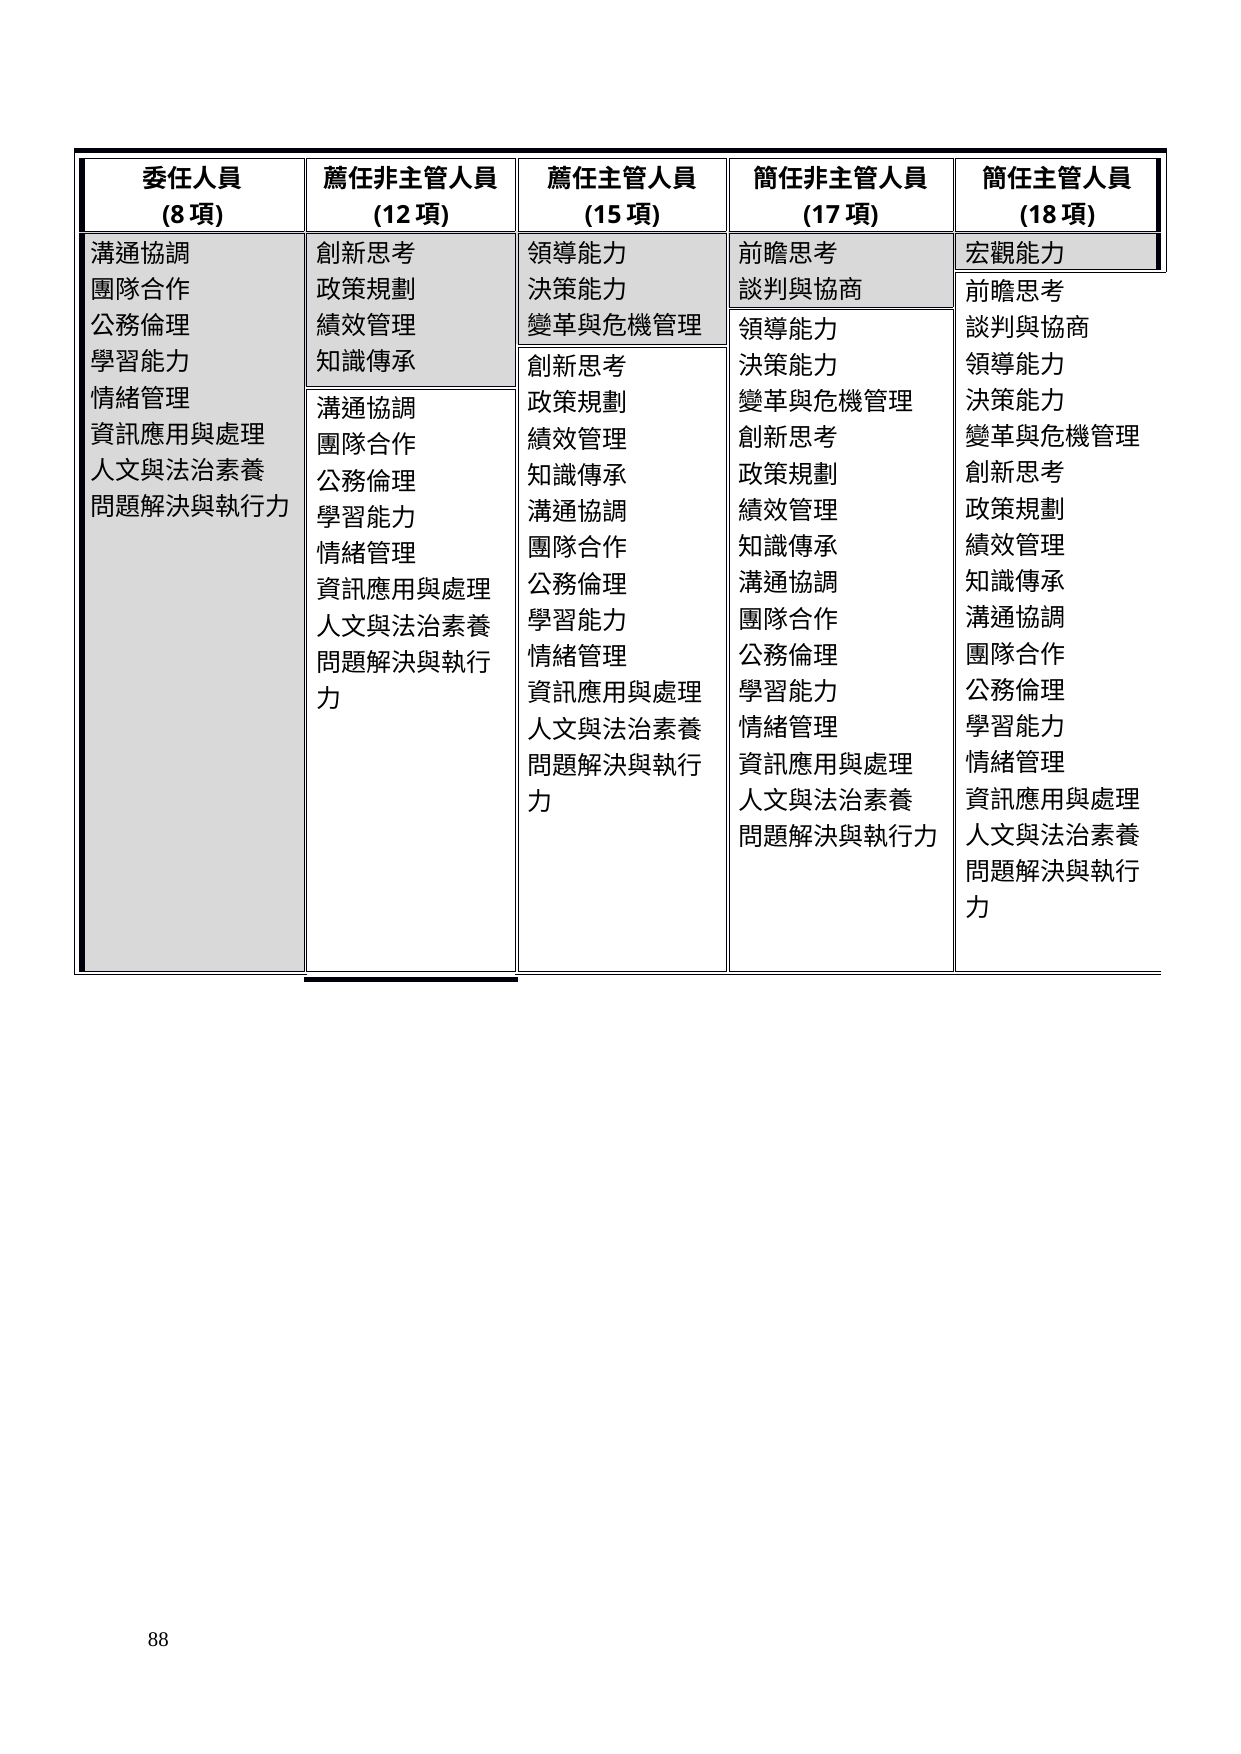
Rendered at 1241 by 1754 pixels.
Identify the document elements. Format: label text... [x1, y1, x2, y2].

table_header [954, 153, 1161, 158]
table_cell 創新思考 政策規劃 績效管理 知識傳承 [307, 234, 515, 386]
table_header 薦任非主管人員 (12項) [305, 153, 516, 231]
table_header 簡任非主管人員 (17項) [730, 159, 953, 231]
table_cell 溝通協調 團隊合作 公務倫理 學習能力 情緒管理 資訊應用與處理 人文與法治素養 問題解決與執行力 [85, 234, 304, 971]
table_cell 領導能力 決策能力 變革與危機管理 創新思考 政策規劃 績效管理 知識傳承 溝通協調 團隊合作 公務倫理 學習能力 情緒管理 資訊應用與處理 人文與法治素養 問題解決與執行力 [730, 310, 953, 971]
table_header 簡任主管人員 (18項) [956, 159, 1156, 231]
table_header [728, 153, 954, 158]
table_cell 領導能力 決策能力 變革與危機管理 [519, 234, 726, 344]
table_cell 溝通協調 團隊合作 公務倫理 學習能力 情緒管理 資訊應用與處理 人文與法治素養 問題解決與執行力 [307, 390, 515, 971]
table_cell 宏觀能力 [956, 234, 1156, 269]
table_header 委任人員 (8項) [85, 159, 304, 231]
table_header [79, 153, 305, 158]
table_cell 前瞻思考 談判與協商 [730, 234, 953, 307]
table_header 薦任主管人員 (15項) [516, 153, 727, 231]
table_cell 前瞻思考 談判與協商 領導能力 決策能力 變革與危機管理 創新思考 政策規劃 績效管理 知識傳承 溝通協調 團隊合作 公務倫理 學習能力 情緒管理 資訊應用與處理 人文與法治素養 問題解決與執行力 [956, 273, 1161, 971]
table_cell 創新思考 政策規劃 績效管理 知識傳承 溝通協調 團隊合作 公務倫理 學習能力 情緒管理 資訊應用與處理 人文與法治素養 問題解決與執行力 [519, 348, 726, 971]
